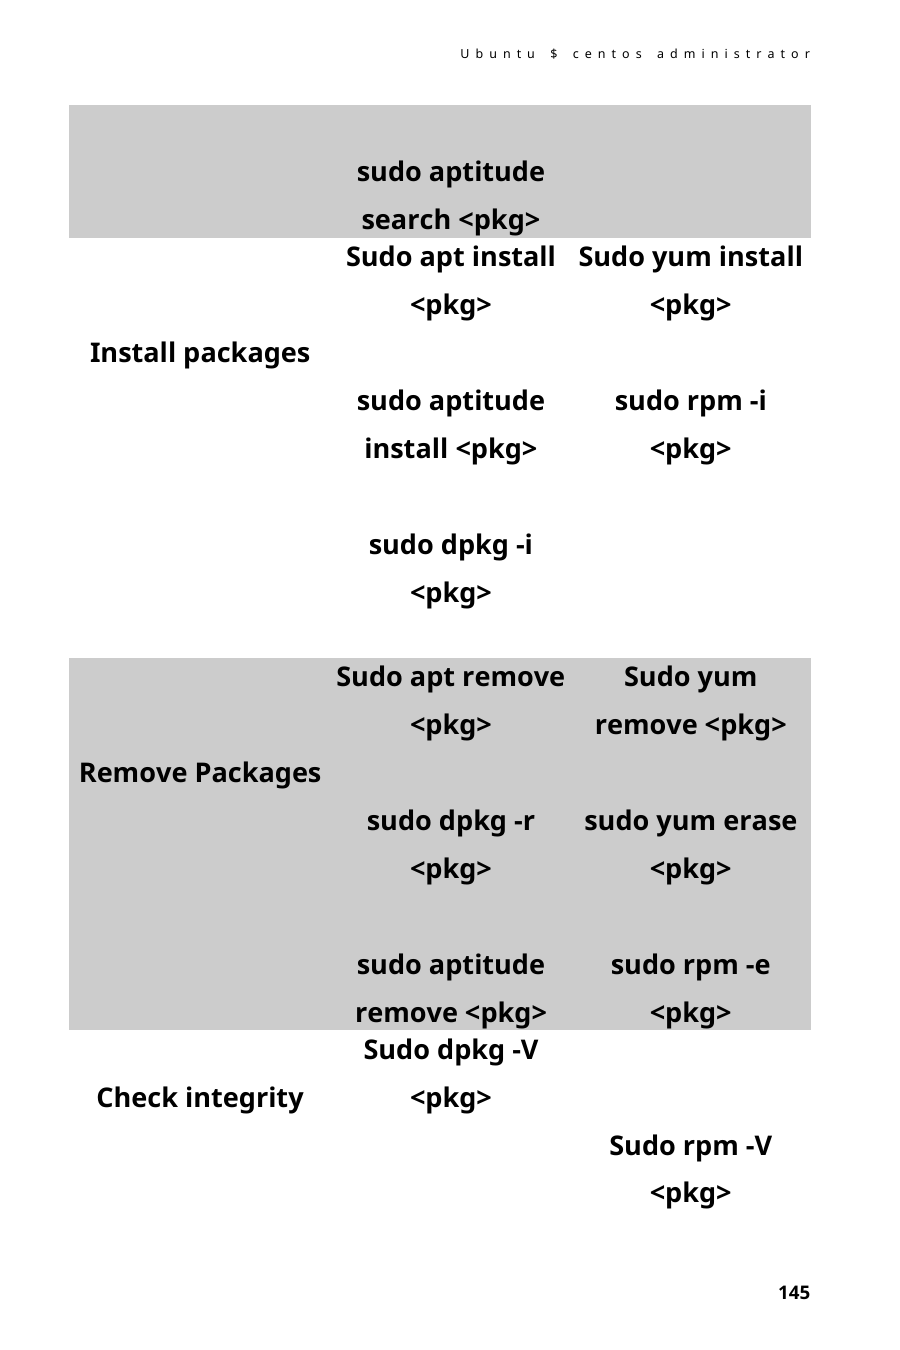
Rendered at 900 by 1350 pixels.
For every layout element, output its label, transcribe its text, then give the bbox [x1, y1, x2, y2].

table_cell Sudo dpkg -V <pkg> [331, 1030, 570, 1211]
table_cell Sudo rpm -V <pkg> [570, 1030, 811, 1211]
table_cell sudo aptitude search <pkg> [331, 105, 570, 238]
table_cell Sudo apt install <pkg> sudo aptitude install <pkg> sudo dpkg -i <pkg> [331, 238, 570, 658]
table_cell [69, 105, 331, 238]
table_cell Sudo yum remove <pkg> sudo yum erase <pkg> sudo rpm -e <pkg> [570, 658, 811, 1030]
table_cell Install packages [69, 238, 331, 658]
table_cell Check integrity [69, 1030, 331, 1211]
table_cell Sudo yum install <pkg> sudo rpm -i <pkg> [570, 238, 811, 658]
table_cell Remove Packages [69, 658, 331, 1030]
table_cell Sudo apt remove <pkg> sudo dpkg -r <pkg> sudo aptitude remove <pkg> [331, 658, 570, 1030]
table_cell [570, 105, 811, 238]
